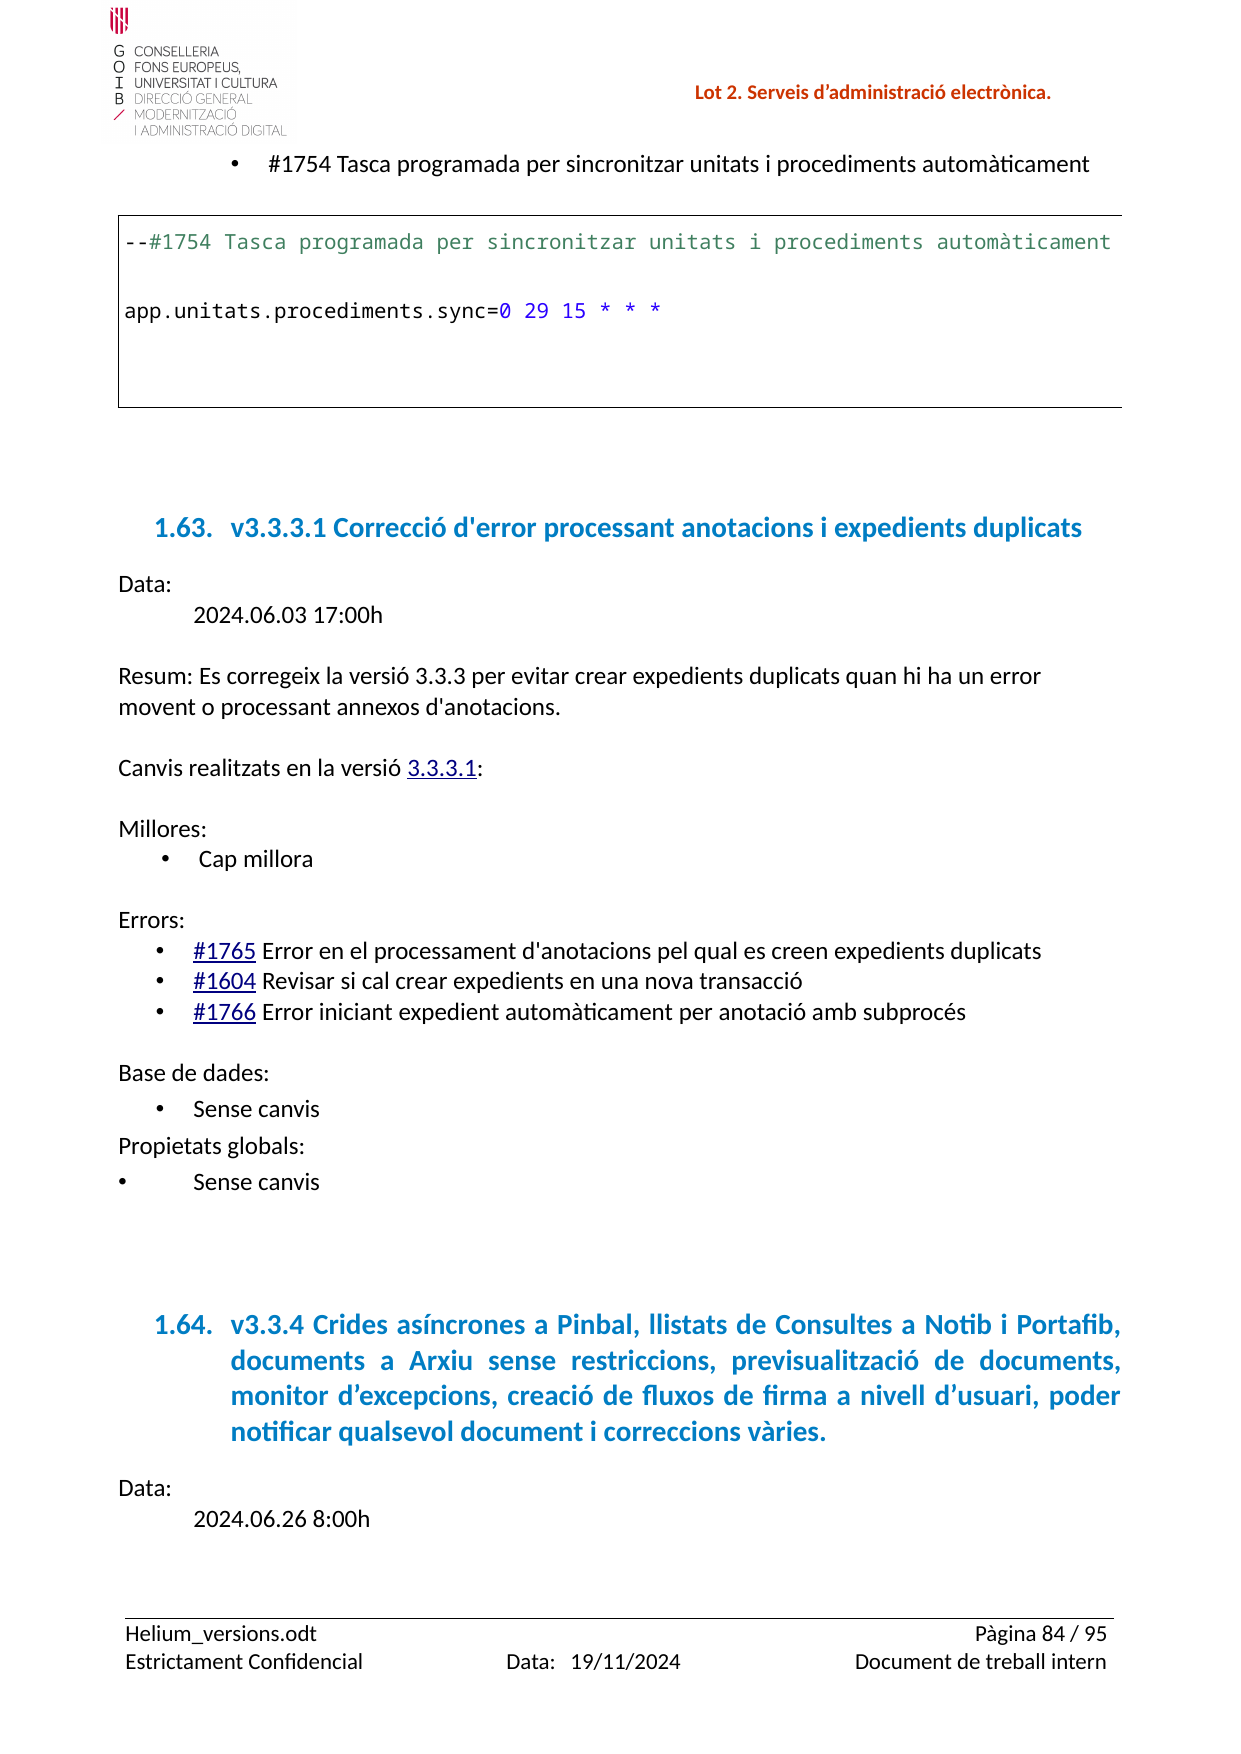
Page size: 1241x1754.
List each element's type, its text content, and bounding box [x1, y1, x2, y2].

list Cap millora [161, 843, 1122, 874]
subtitle v3.3.3.1 Correcció d'error processant anotacions i expedients duplicats [153, 509, 1122, 545]
text Canvis realitzats en la versió 3.3.3.1: [118, 752, 1122, 782]
text Resum: Es corregeix la versió 3.3.3 per evitar crear expedients duplicats quan hi ha un error movent o processant annexos d'anotacions. [118, 660, 1122, 721]
list #1754 Tasca programada per sincronitzar unitats i procediments automàticament [231, 148, 1122, 178]
list #1766 Error iniciant expedient automàticament per anotació amb subprocés [156, 996, 1122, 1026]
text Errors: [118, 904, 1122, 935]
list Sense canvis [118, 1166, 1122, 1197]
picture [100, 0, 297, 144]
text Data: [118, 1472, 1122, 1503]
list Sense canvis [156, 1093, 1122, 1124]
subtitle v3.3.4 Crides asíncrones a Pinbal, llistats de Consultes a Notib i Portafib, documents a Arxiu sense restriccions, previsualització de documents, monitor d’excepcions, creació de fluxos de firma a nivell d’usuari, poder notificar qualsevol document i correccions vàries. [153, 1306, 1122, 1449]
text 2024.06.03 17:00h [118, 599, 1122, 630]
text 2024.06.26 8:00h [118, 1503, 1122, 1533]
text Data: [118, 569, 1122, 599]
text Base de dades: [118, 1057, 1122, 1087]
list #1765 Error en el processament d'anotacions pel qual es creen expedients duplicats [156, 935, 1122, 965]
text Millores: [118, 813, 1122, 843]
table_header --#1754 Tasca programada per sincronitzar unitats i procediments automàticament app.unitats.procediments.sync=0 29 15 * * * [119, 216, 1122, 407]
list #1604 Revisar si cal crear expedients en una nova transacció [156, 965, 1122, 996]
text Propietats globals: [118, 1130, 1122, 1160]
